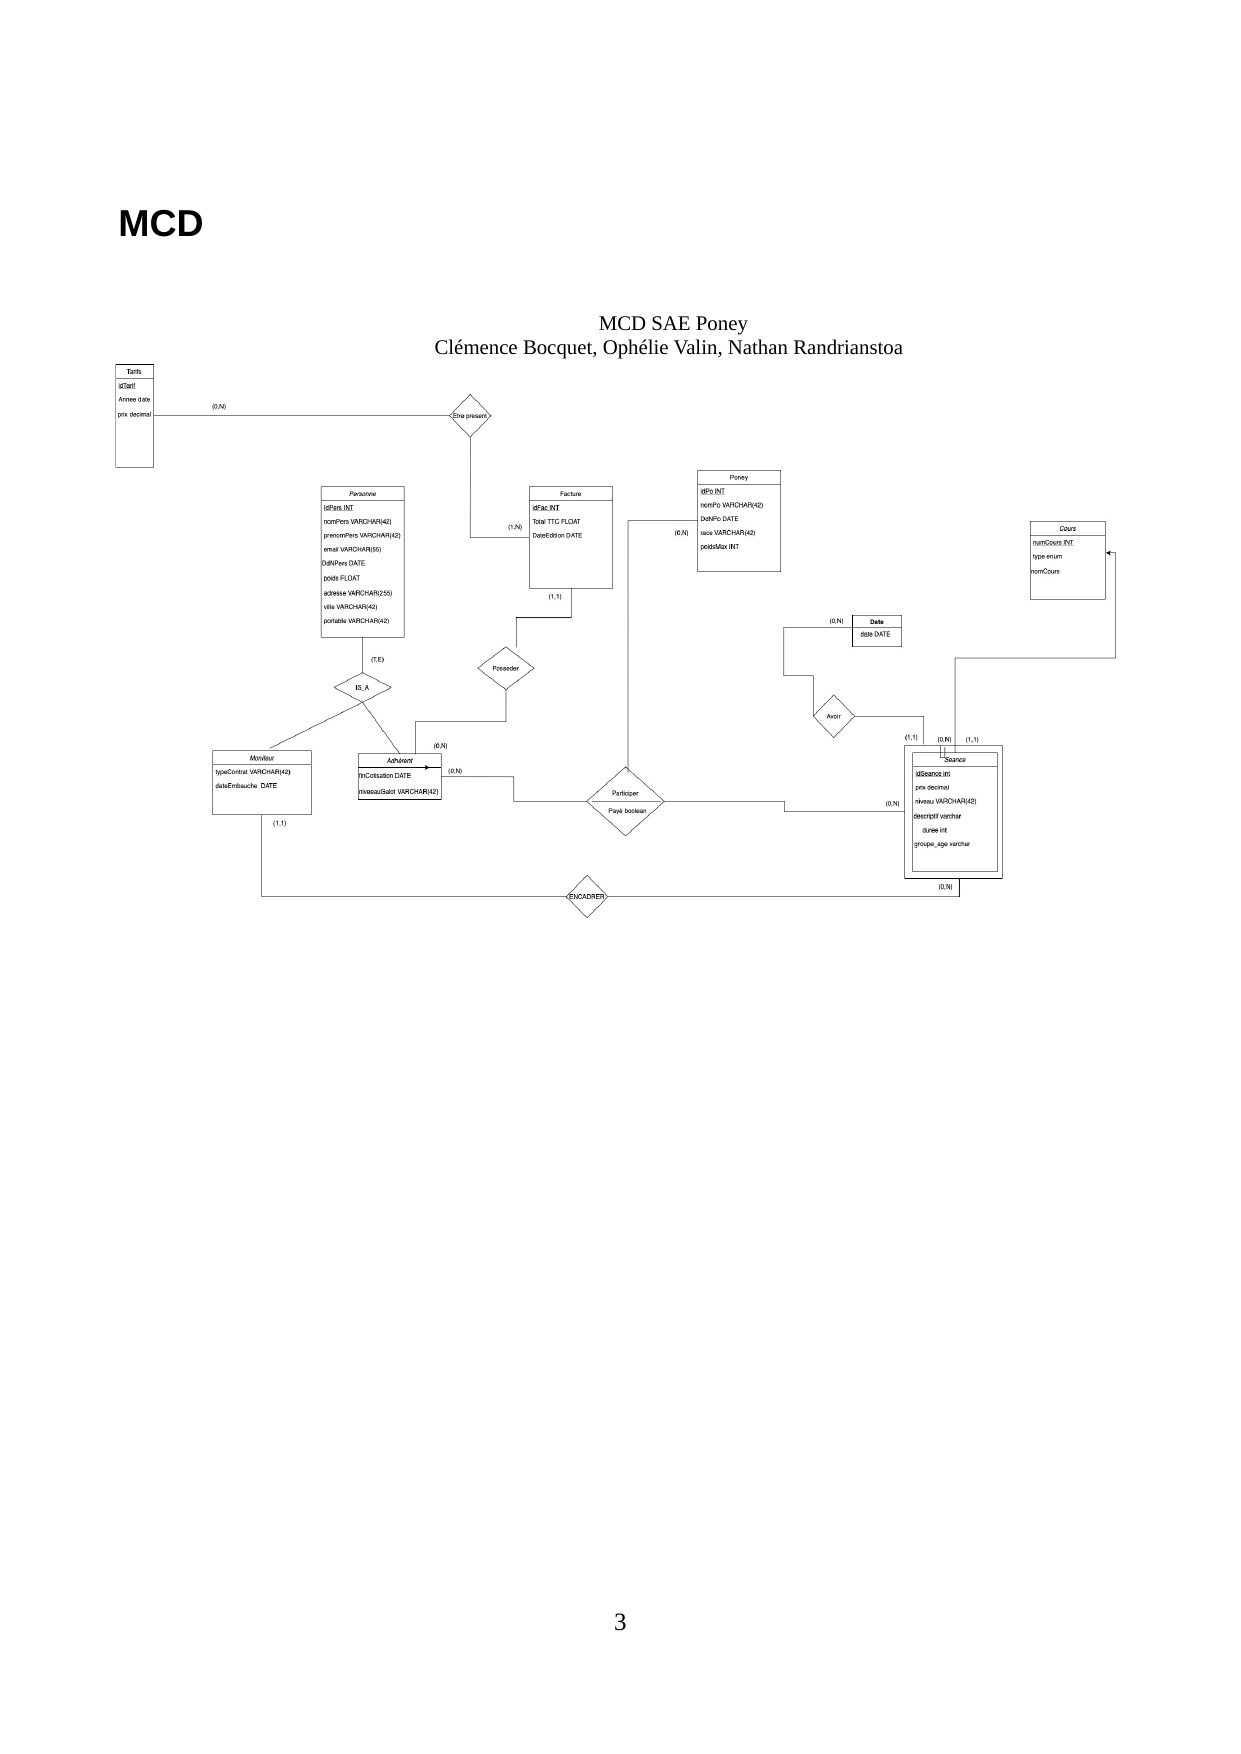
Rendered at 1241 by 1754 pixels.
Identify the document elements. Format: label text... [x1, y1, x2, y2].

subtitle MCD [118, 201, 1122, 244]
